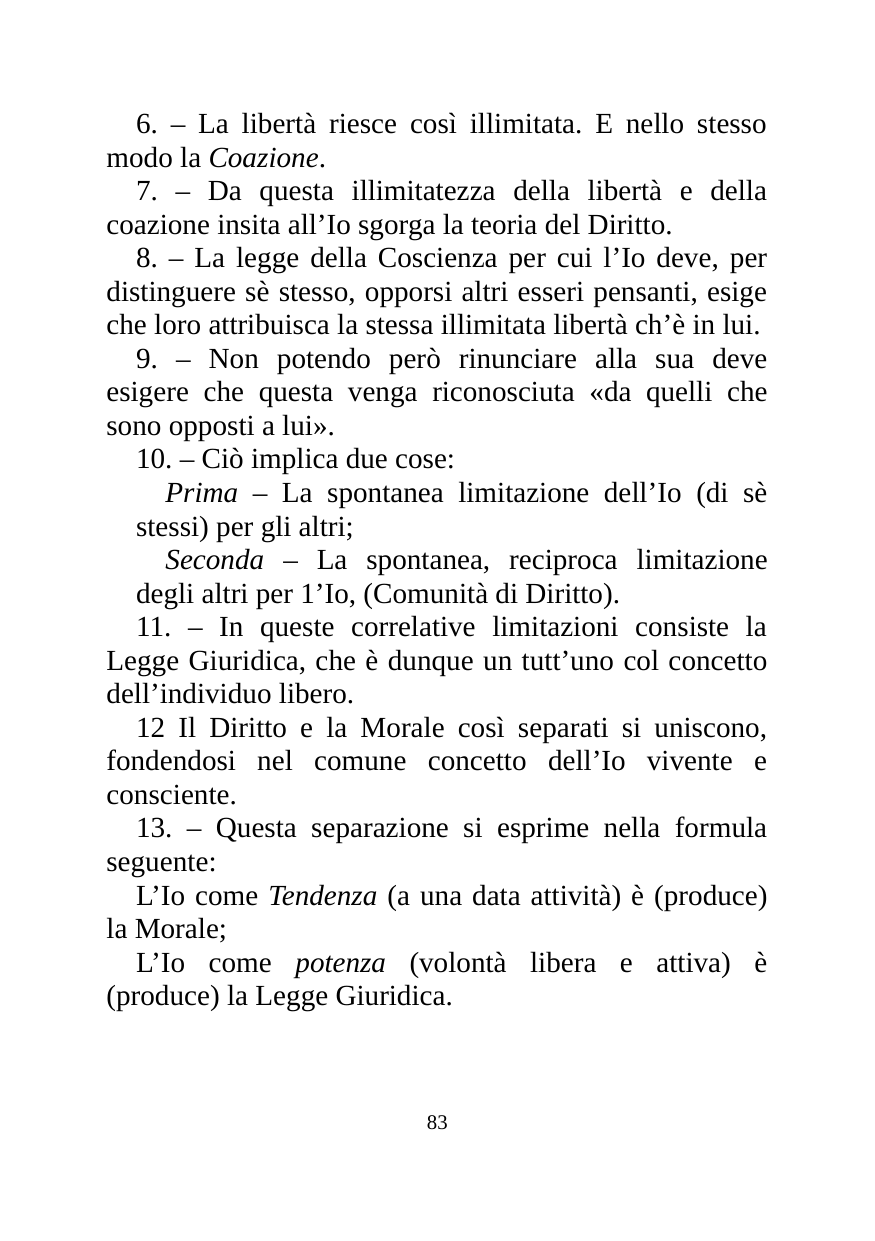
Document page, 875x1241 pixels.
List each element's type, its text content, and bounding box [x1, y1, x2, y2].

text Seconda – La spontanea, reciproca limitazione degli altri per 1’Io, (Comunità di Diritto). [136, 542, 768, 609]
text L’Io come potenza (volontà libera e attiva) è (produce) la Legge Giuridica. [106, 945, 768, 1012]
text 10. – Ciò implica due cose: [106, 442, 768, 475]
text 11. – In queste correlative limitazioni consiste la Legge Giuridica, che è dunque un tutt’uno col concetto dell’individuo libero. [106, 609, 768, 710]
text L’Io come Tendenza (a una data attività) è (produce) la Morale; [106, 878, 768, 945]
text 6. – La libertà riesce così illimitata. E nello stesso modo la Coazione. [106, 106, 768, 173]
text 12 Il Diritto e la Morale così separati si uniscono, fondendosi nel comune concetto dell’Io vivente e consciente. [106, 710, 768, 811]
text 8. – La legge della Coscienza per cui l’Io deve, per distinguere sè stesso, opporsi altri esseri pensanti, esige che loro attribuisca la stessa illimitata libertà ch’è in lui. [106, 240, 768, 341]
text Prima – La spontanea limitazione dell’Io (di sè stessi) per gli altri; [136, 475, 768, 542]
text 7. – Da questa illimitatezza della libertà e della coazione insita all’Io sgorga la teoria del Diritto. [106, 173, 768, 240]
text 9. – Non potendo però rinunciare alla sua deve esigere che questa venga riconosciuta «da quelli che sono opposti a lui». [106, 341, 768, 442]
text 13. – Questa separazione si esprime nella formula seguente: [106, 811, 768, 878]
